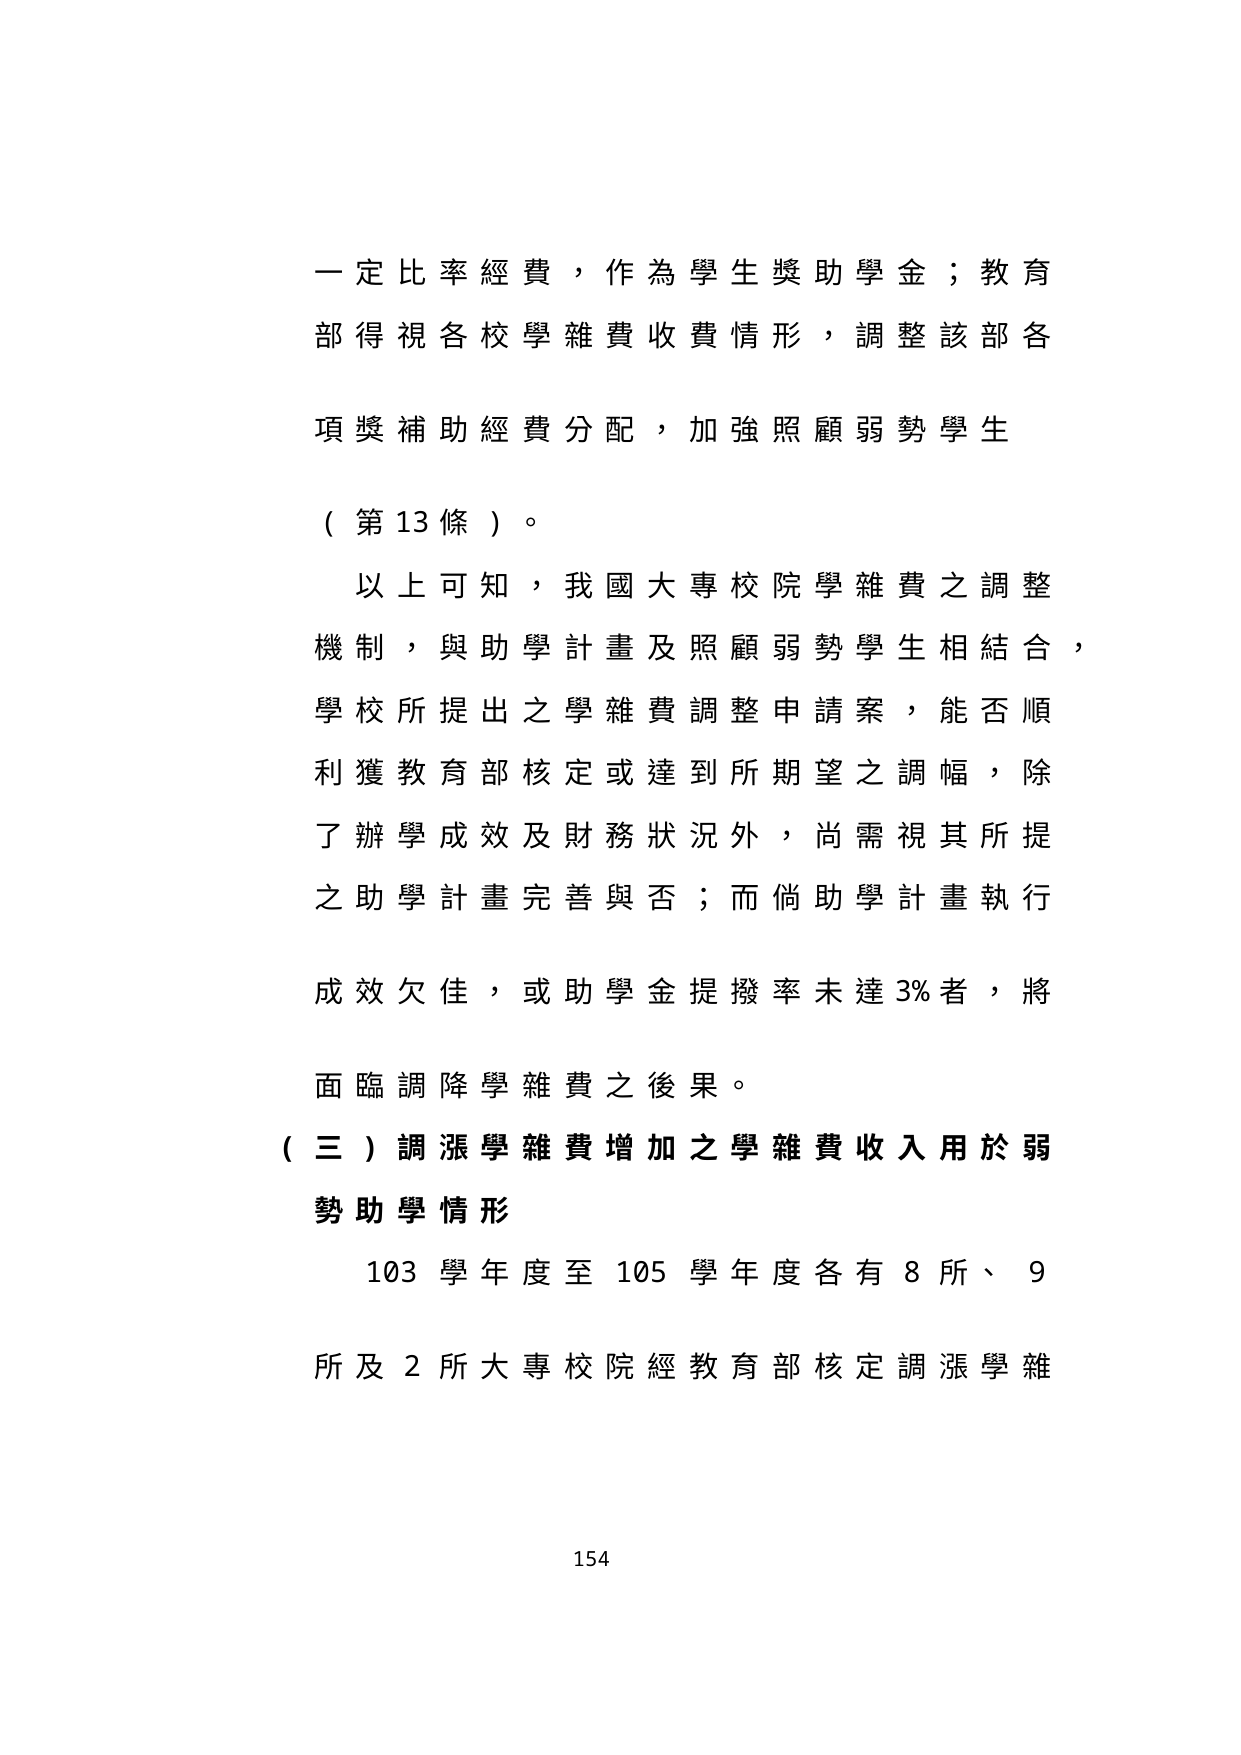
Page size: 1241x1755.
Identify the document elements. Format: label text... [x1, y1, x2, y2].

text 以上可知，我國大專校院學雜費之調整機制，與助學計畫及照顧弱勢學生相結合，學校所提出之學雜費調整申請案，能否順利獲教育部核定或達到所期望之調幅，除了辦學成效及財務狀況外，尚需視其所提之助學計畫完善與否；而倘助學計畫執行成效欠佳，或助學金提撥率未達3%者，將面臨調降學雜費之後果。 [271, 542, 1058, 1104]
text 一定比率經費，作為學生獎助學金；教育部得視各校學雜費收費情形，調整該部各項獎補助經費分配，加強照顧弱勢學生(第13條)。 [271, 229, 1058, 542]
text (三)調漲學雜費增加之學雜費收入用於弱勢助學情形 [242, 1104, 1058, 1229]
text 103學年度至105學年度各有8所、9所及2所大專校院經教育部核定調漲學雜 [271, 1229, 1058, 1417]
